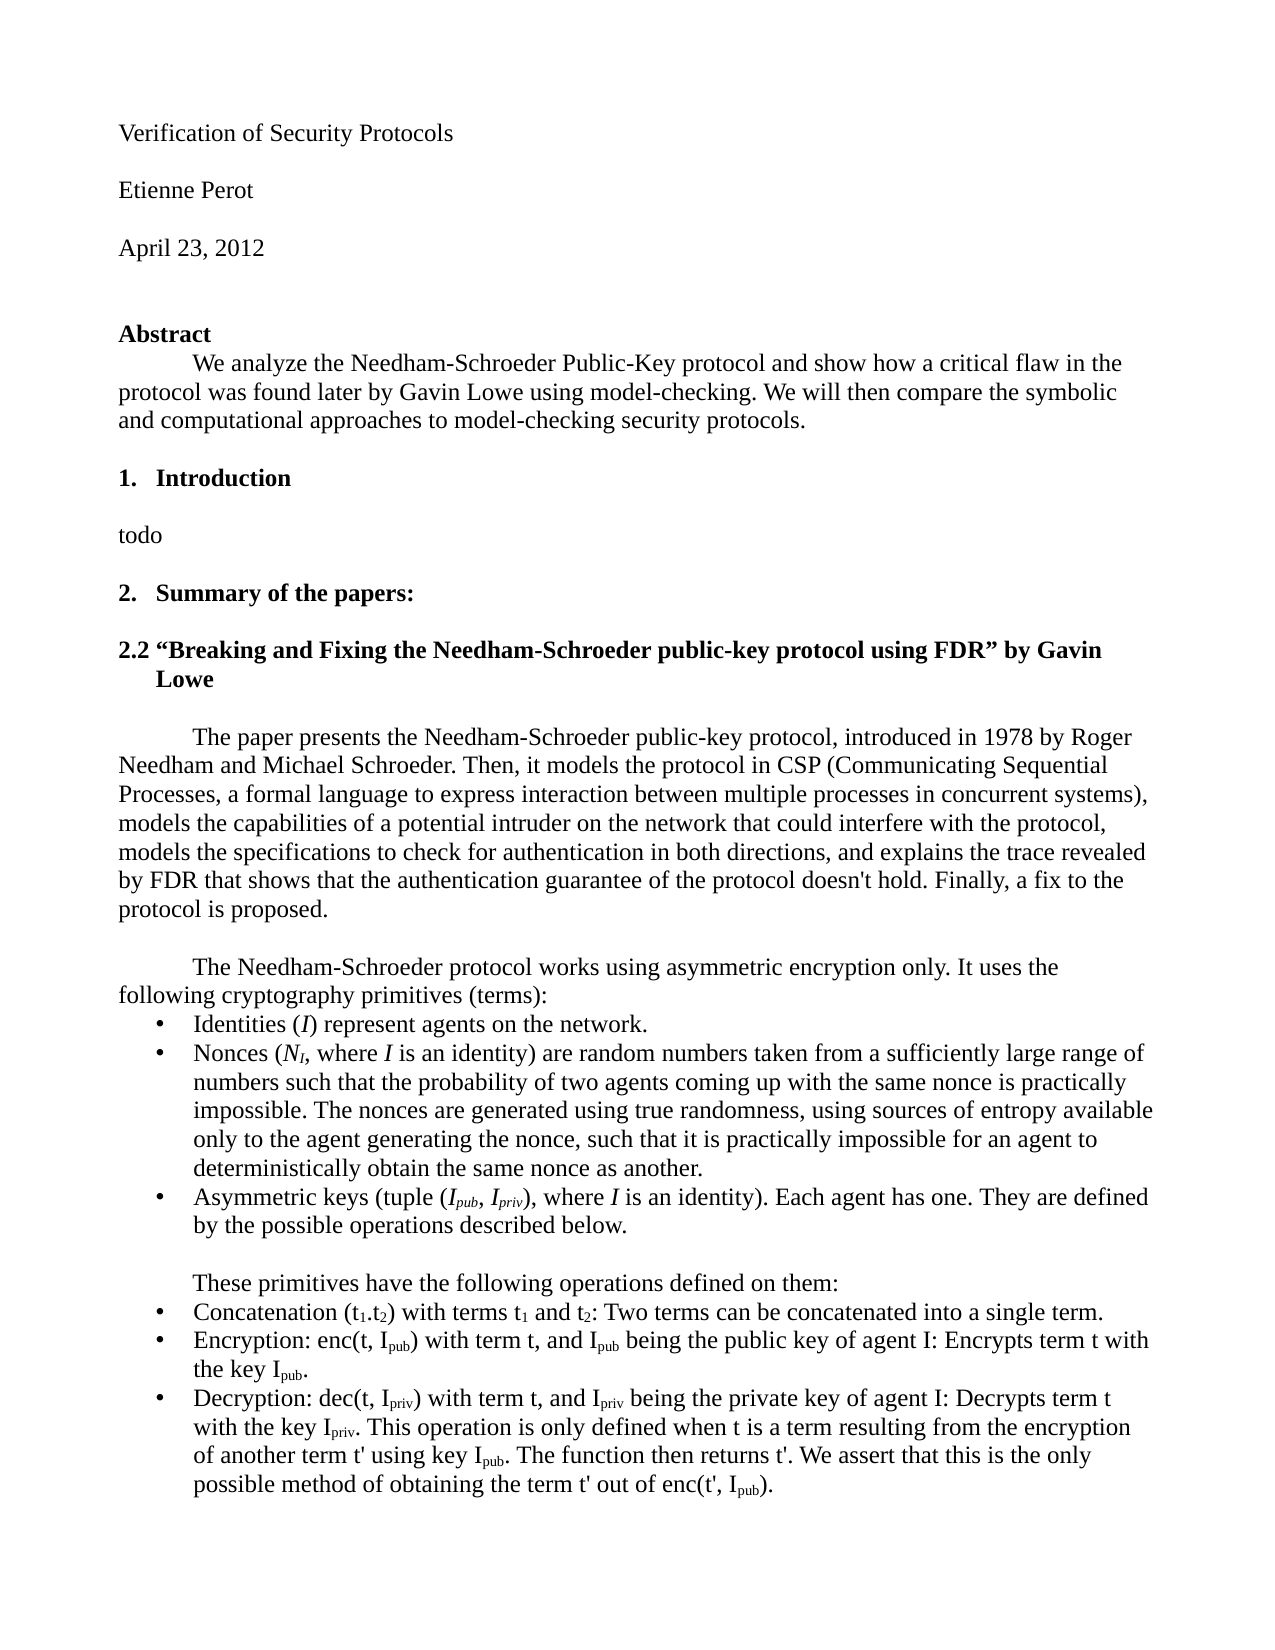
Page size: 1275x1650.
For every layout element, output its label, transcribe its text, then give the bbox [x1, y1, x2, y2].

text We analyze the Needham-Schroeder Public-Key protocol and show how a critical flaw in the protocol was found later by Gavin Lowe using model-checking. We will then compare the symbolic and computational approaches to model-checking security protocols. [118, 348, 1157, 434]
list Concatenation (t1.t2) with terms t1 and t2: Two terms can be concatenated into a single term. [156, 1297, 1157, 1326]
list Asymmetric keys (tuple (Ipub, Ipriv), where I is an identity). Each agent has one. They are defined by the possible operations described below. [156, 1182, 1157, 1239]
text todo [118, 521, 1157, 549]
text The Needham-Schroeder protocol works using asymmetric encryption only. It uses the following cryptography primitives (terms): [118, 952, 1157, 1009]
list “Breaking and Fixing the Needham-Schroeder public-key protocol using FDR” by Gavin Lowe [118, 636, 1157, 693]
list Introduction [118, 463, 1157, 492]
text April 23, 2012 [118, 233, 1157, 262]
list Identities (I) represent agents on the network. [156, 1009, 1157, 1038]
list Decryption: dec(t, Ipriv) with term t, and Ipriv being the private key of agent I: Decrypts term t with the key Ipriv. This operation is only defined when t is a term resulting from the encryption of another term t' using key Ipub. The function then returns t'. We assert that this is the only possible method of obtaining the term t' out of enc(t', Ipub). [156, 1383, 1157, 1498]
text These primitives have the following operations defined on them: [118, 1268, 1157, 1297]
list Encryption: enc(t, Ipub) with term t, and Ipub being the public key of agent I: Encrypts term t with the key Ipub. [156, 1326, 1157, 1383]
list Nonces (NI, where I is an identity) are random numbers taken from a sufficiently large range of numbers such that the probability of two agents coming up with the same nonce is practically impossible. The nonces are generated using true randomness, using sources of entropy available only to the agent generating the nonce, such that it is practically impossible for an agent to deterministically obtain the same nonce as another. [156, 1038, 1157, 1182]
list Summary of the papers: [118, 578, 1157, 607]
text The paper presents the Needham-Schroeder public-key protocol, introduced in 1978 by Roger Needham and Michael Schroeder. Then, it models the protocol in CSP (Communicating Sequential Processes, a formal language to express interaction between multiple processes in concurrent systems), models the capabilities of a potential intruder on the network that could interfere with the protocol, models the specifications to check for authentication in both directions, and explains the trace revealed by FDR that shows that the authentication guarantee of the protocol doesn't hold. Finally, a fix to the protocol is proposed. [118, 722, 1157, 923]
text Verification of Security Protocols [118, 118, 1157, 147]
text Etienne Perot [118, 176, 1157, 204]
text Abstract [118, 319, 1157, 348]
